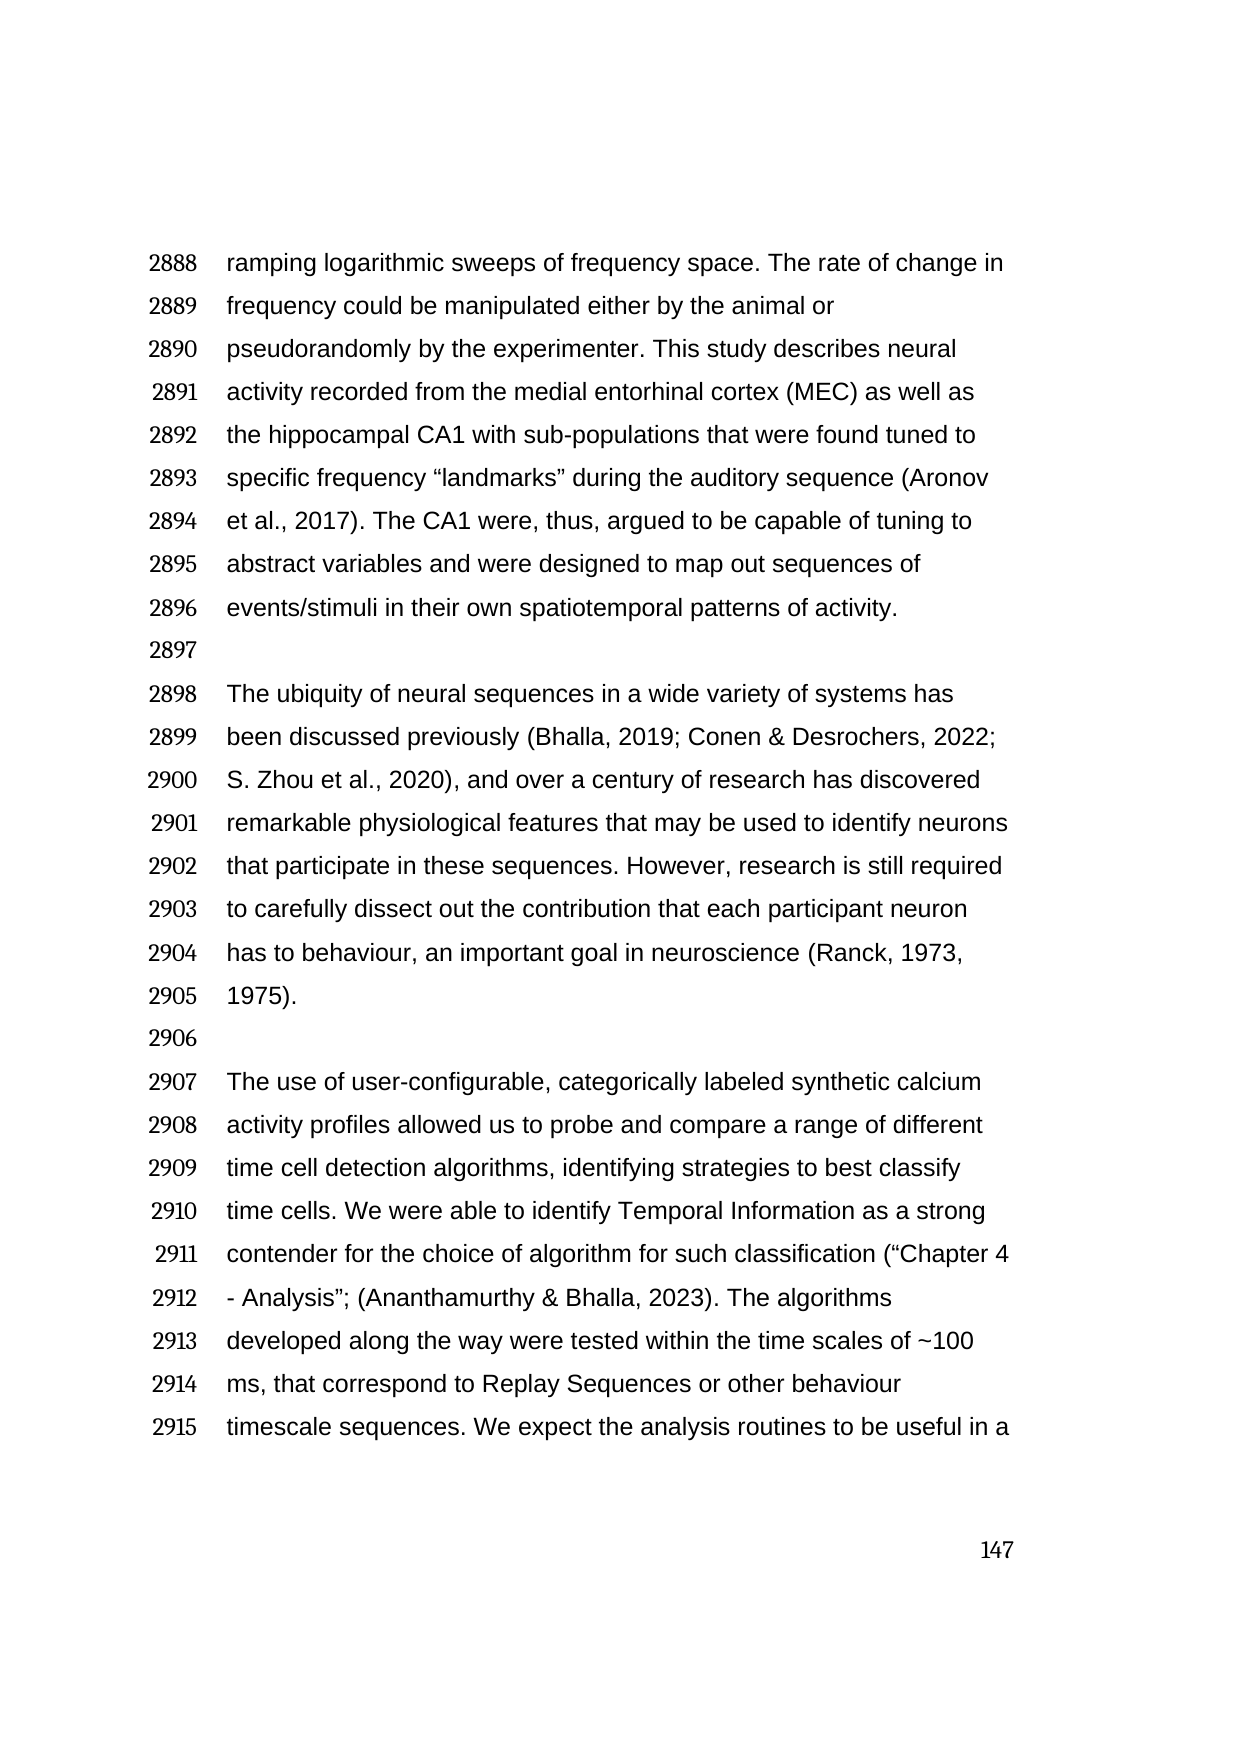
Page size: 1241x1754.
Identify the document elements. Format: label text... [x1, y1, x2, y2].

text The use of user-configurable, categorically labeled synthetic calcium activity profiles allowed us to probe and compare a range of different time cell detection algorithms, identifying strategies to best classify time cells. We were able to identify Temporal Information as a strong contender for the choice of algorithm for such classification (“Chapter 4 - Analysis”; (Ananthamurthy & Bhalla, 2023)⁠. The algorithms developed along the way were tested within the time scales of ~100 ms, that correspond to Replay Sequences or other behaviour timescale sequences. We expect the analysis routines to be useful in a [226, 1067, 1014, 1441]
text The ubiquity of neural sequences in a wide variety of systems has been discussed previously (Bhalla, 2019; Conen & Desrochers, 2022; S. Zhou et al., 2020)⁠⁠, and over a century of research has discovered remarkable physiological features that may be used to identify neurons that participate in these sequences. However, research is still required to carefully dissect out the contribution that each participant neuron has to behaviour, an important goal in neuroscience (Ranck, 1973, 1975)⁠. [226, 679, 1014, 1009]
text ramping logarithmic sweeps of frequency space. The rate of change in frequency could be manipulated either by the animal or pseudorandomly by the experimenter. This study describes neural activity recorded from the medial entorhinal cortex (MEC) as well as the hippocampal CA1 with sub-populations that were found tuned to specific frequency “landmarks” during the auditory sequence (Aronov et al., 2017). The CA1 were, thus, argued to be capable of tuning to abstract variables and were designed to map out sequences of events/stimuli in their own spatiotemporal patterns of activity. [226, 248, 1014, 621]
